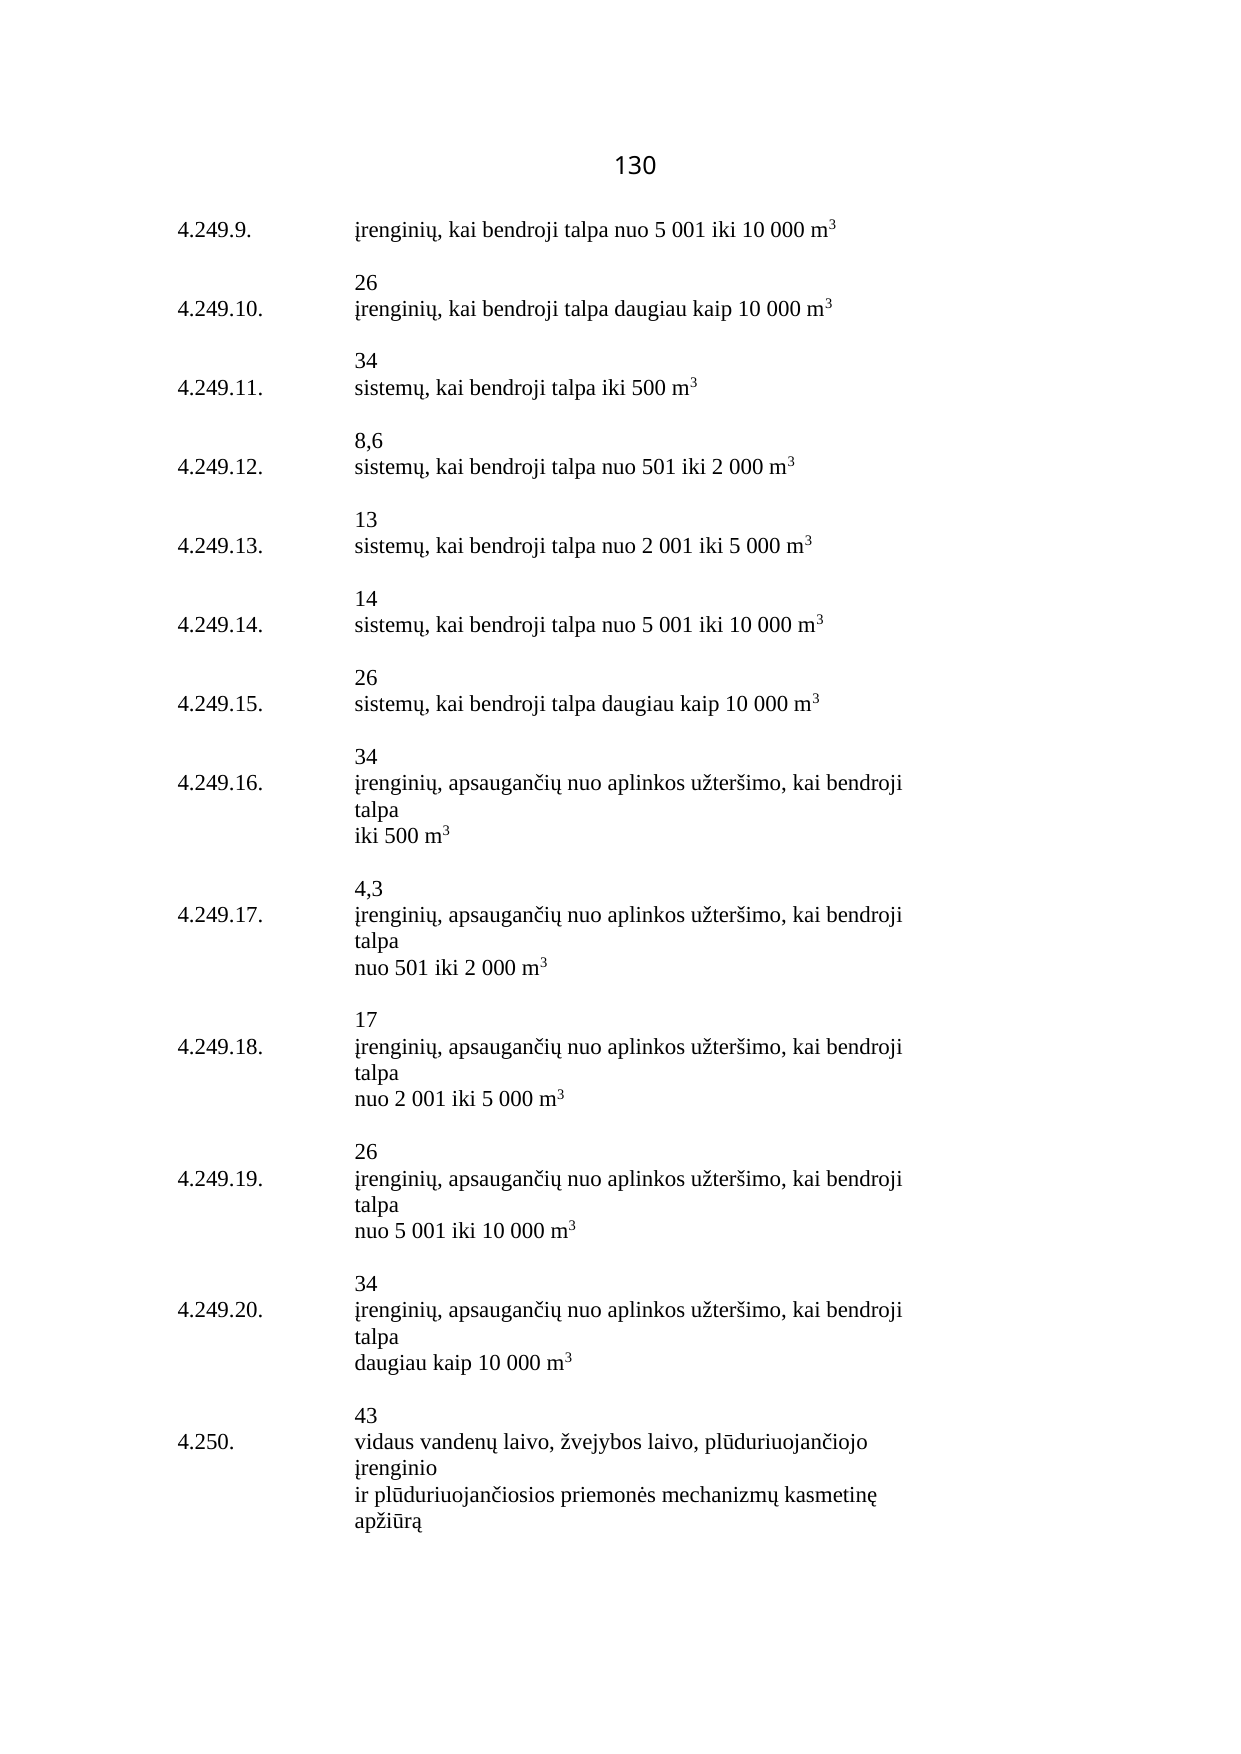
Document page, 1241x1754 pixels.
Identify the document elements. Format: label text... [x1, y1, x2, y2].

text 4.249.14. sistemų, kai bendroji talpa nuo 5 001 iki 10 000 m3 26 [177, 611, 945, 690]
text 4.249.10. įrenginių, kai bendroji talpa daugiau kaip 10 000 m3 34 [177, 295, 945, 374]
text 4.249.19. įrenginių, apsaugančių nuo aplinkos užteršimo, kai bendroji talpa [177, 1164, 945, 1217]
text 4.249.18. įrenginių, apsaugančių nuo aplinkos užteršimo, kai bendroji talpa [177, 1033, 945, 1086]
text 4.249.9. įrenginių, kai bendroji talpa nuo 5 001 iki 10 000 m3 26 [177, 216, 945, 295]
text 4.249.13. sistemų, kai bendroji talpa nuo 2 001 iki 5 000 m3 14 [177, 532, 945, 611]
text nuo 501 iki 2 000 m3 17 [354, 954, 945, 1033]
text 4.249.15. sistemų, kai bendroji talpa daugiau kaip 10 000 m3 34 [177, 690, 945, 769]
text iki 500 m3 4,3 [354, 822, 945, 901]
text daugiau kaip 10 000 m3 43 [354, 1349, 945, 1428]
text 4.249.12. sistemų, kai bendroji talpa nuo 501 iki 2 000 m3 13 [177, 453, 945, 532]
text nuo 2 001 iki 5 000 m3 26 [354, 1086, 945, 1164]
text ir plūduriuojančiosios priemonės mechanizmų kasmetinę apžiūrą [354, 1481, 945, 1533]
text 4.250. vidaus vandenų laivo, žvejybos laivo, plūduriuojančiojo įrenginio [177, 1428, 945, 1481]
text 4.249.20. įrenginių, apsaugančių nuo aplinkos užteršimo, kai bendroji talpa [177, 1296, 945, 1349]
text 4.249.16. įrenginių, apsaugančių nuo aplinkos užteršimo, kai bendroji talpa [177, 769, 945, 822]
text 4.249.11. sistemų, kai bendroji talpa iki 500 m3 8,6 [177, 374, 945, 453]
text 4.249.17. įrenginių, apsaugančių nuo aplinkos užteršimo, kai bendroji talpa [177, 901, 945, 954]
text nuo 5 001 iki 10 000 m3 34 [354, 1217, 945, 1296]
